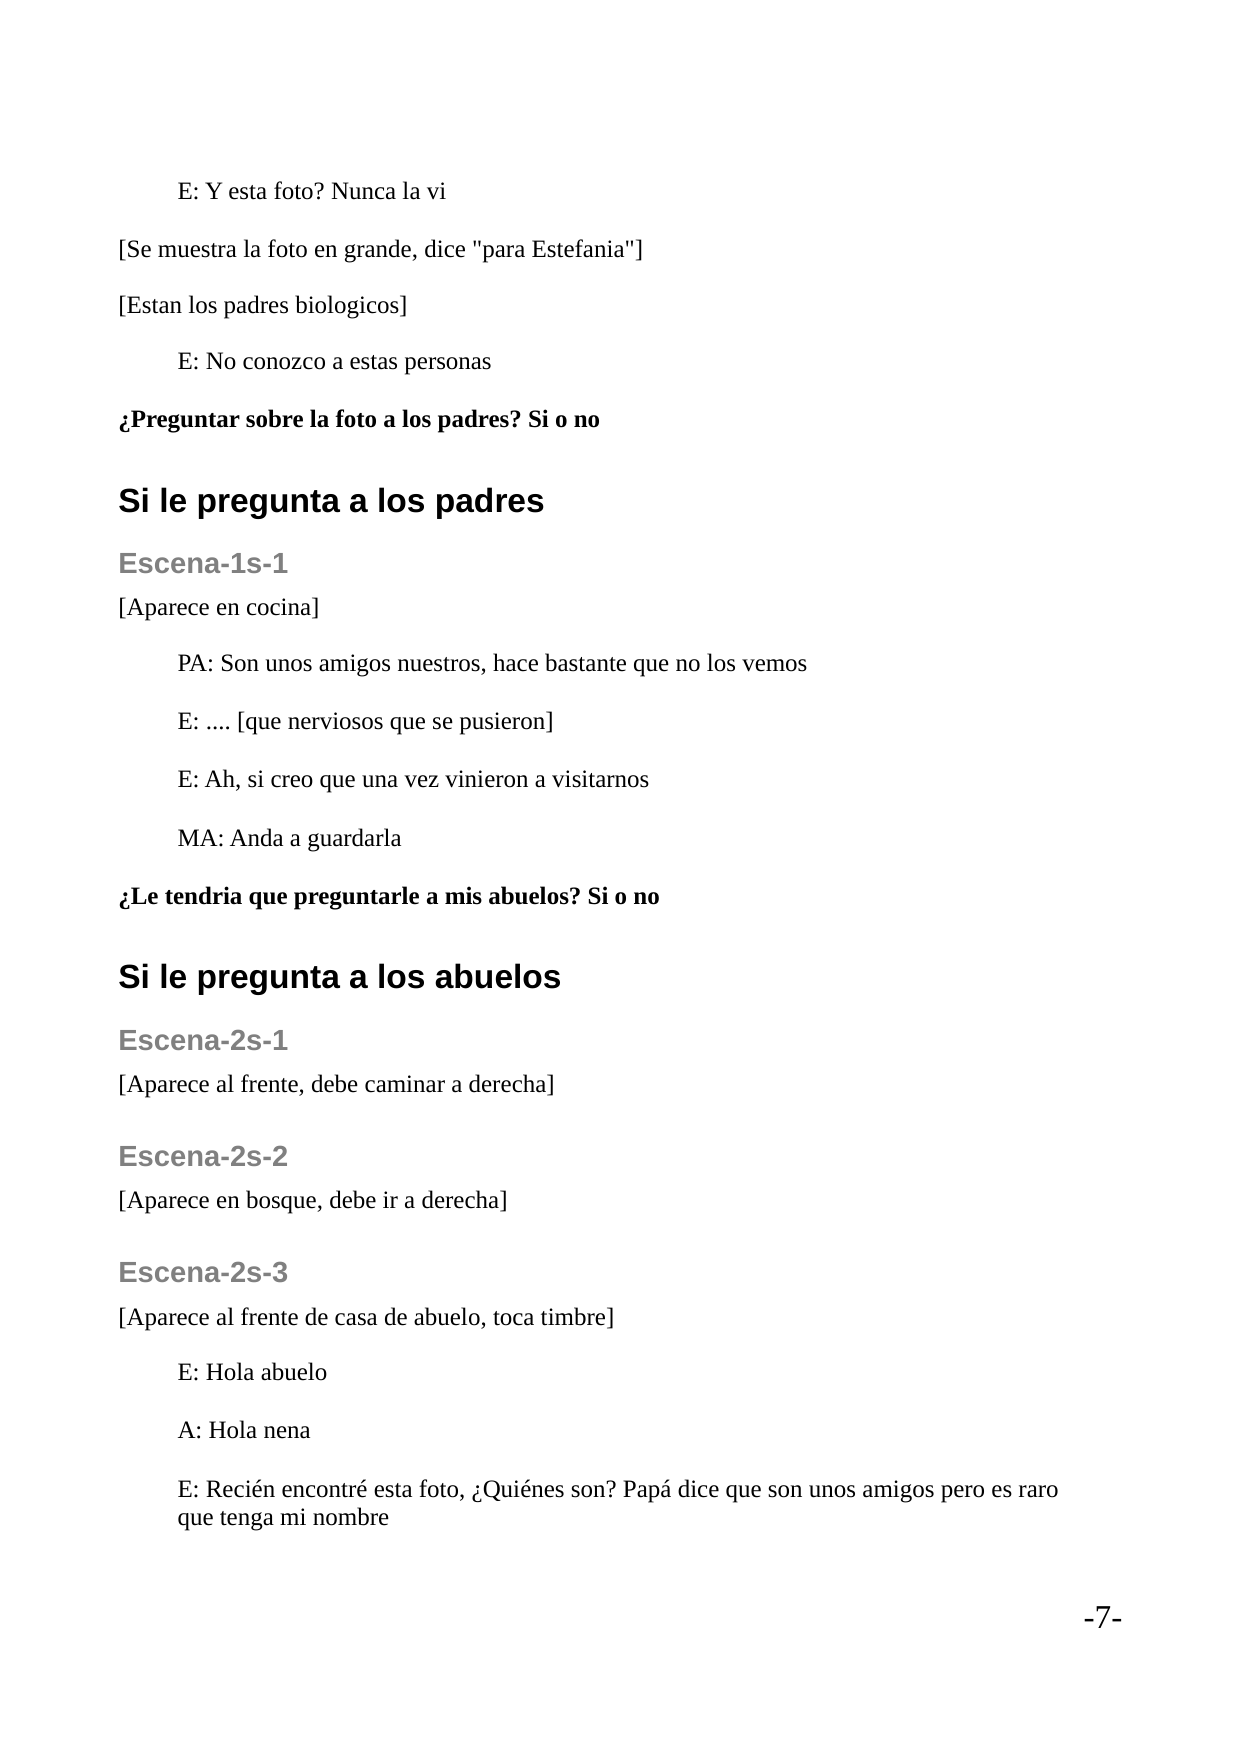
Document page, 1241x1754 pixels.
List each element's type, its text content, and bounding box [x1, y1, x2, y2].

text [Aparece en bosque, debe ir a derecha] [118, 1185, 1122, 1214]
text E: Y esta foto? Nunca la vi [177, 176, 1063, 205]
text MA: Anda a guardarla [177, 823, 1063, 851]
text E: Hola abuelo [177, 1357, 1063, 1386]
text E: .... [que nerviosos que se pusieron] [177, 706, 1063, 735]
text [Estan los padres biologicos] [118, 290, 1122, 319]
text [Aparece al frente de casa de abuelo, toca timbre] [118, 1302, 1122, 1330]
text [Se muestra la foto en grande, dice "para Estefania"] [118, 234, 1122, 263]
subtitle Escena-2s-2 [118, 1139, 1122, 1173]
text [Aparece en cocina] [118, 592, 1122, 621]
text E: Recién encontré esta foto, ¿Quiénes son? Papá dice que son unos amigos pero es raro que tenga mi nombre [177, 1474, 1063, 1531]
subtitle Si le pregunta a los padres [118, 481, 1122, 519]
text A: Hola nena [177, 1415, 1063, 1444]
text E: No conozco a estas personas [177, 346, 1063, 374]
text ¿Preguntar sobre la foto a los padres? Si o no [118, 404, 1122, 433]
subtitle Si le pregunta a los abuelos [118, 957, 1122, 996]
subtitle Escena-1s-1 [118, 546, 1122, 580]
text [Aparece al frente, debe caminar a derecha] [118, 1069, 1122, 1098]
subtitle Escena-2s-3 [118, 1256, 1122, 1289]
text PA: Son unos amigos nuestros, hace bastante que no los vemos [177, 648, 1063, 677]
text E: Ah, si creo que una vez vinieron a visitarnos [177, 764, 1063, 793]
subtitle Escena-2s-1 [118, 1023, 1122, 1057]
text ¿Le tendria que preguntarle a mis abuelos? Si o no [118, 881, 1122, 909]
